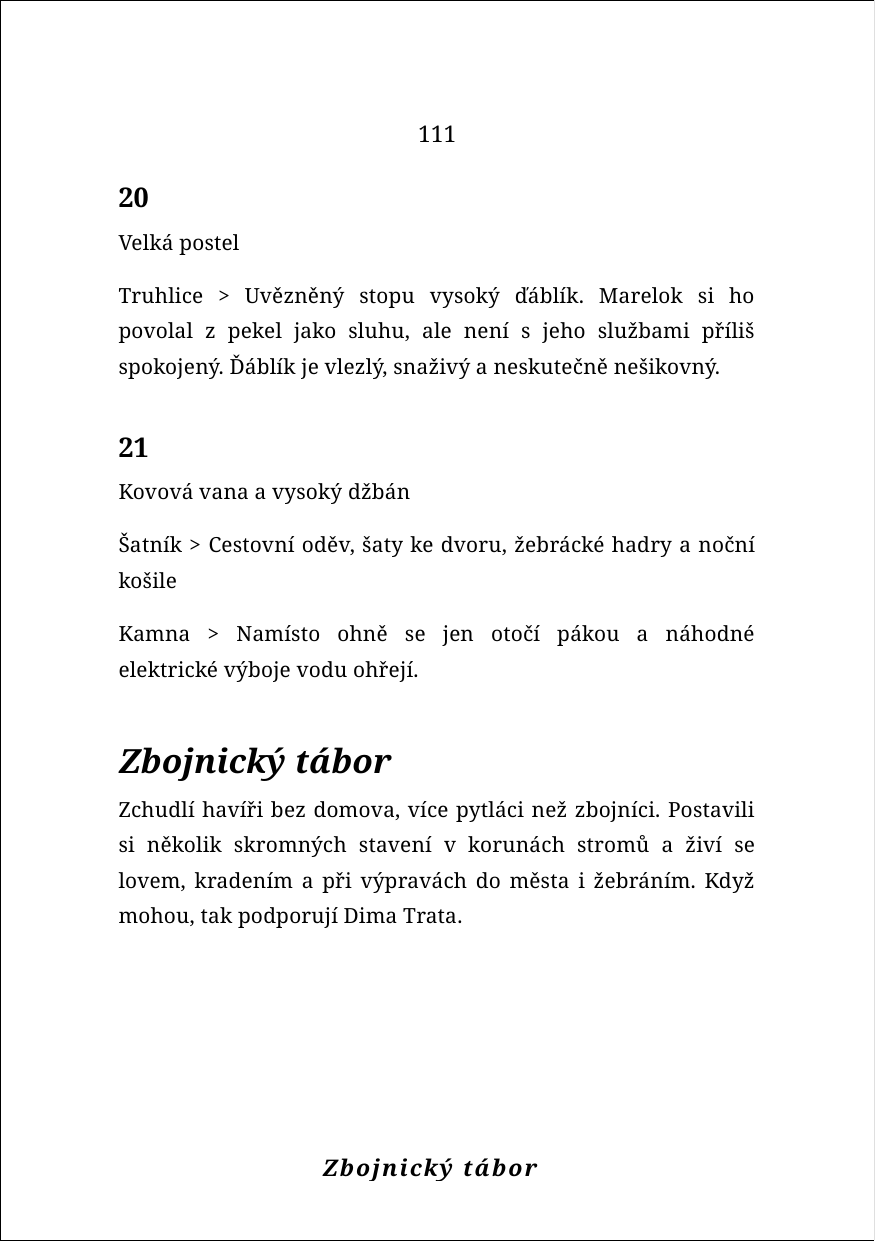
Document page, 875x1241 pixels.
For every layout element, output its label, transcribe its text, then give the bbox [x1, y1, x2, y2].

text Velká postel [118, 228, 756, 256]
subtitle Zbojnický tábor [118, 738, 756, 783]
subtitle 21 [118, 429, 756, 466]
text Truhlice > Uvězněný stopu vysoký ďáblík. Marelok si ho povolal z pekel jako sluhu, ale není s jeho službami příliš spokojený. Ďáblík je vlezlý, snaživý a neskutečně nešikovný. [118, 281, 756, 380]
text Kamna > Namísto ohně se jen otočí pákou a náhodné elektrické výboje vodu ohřejí. [118, 619, 756, 683]
text Šatník > Cestovní oděv, šaty ke dvoru, žebrácké hadry a noční košile [118, 531, 756, 594]
subtitle 20 [118, 179, 756, 216]
text Zchudlí havíři bez domova, více pytláci než zbojníci. Postavili si několik skromných stavení v korunách stromů a živí se lovem, kradením a při výpravách do města i žebráním. Když mohou, tak podporují Dima Trata. [118, 795, 756, 930]
text Kovová vana a vysoký džbán [118, 477, 756, 506]
